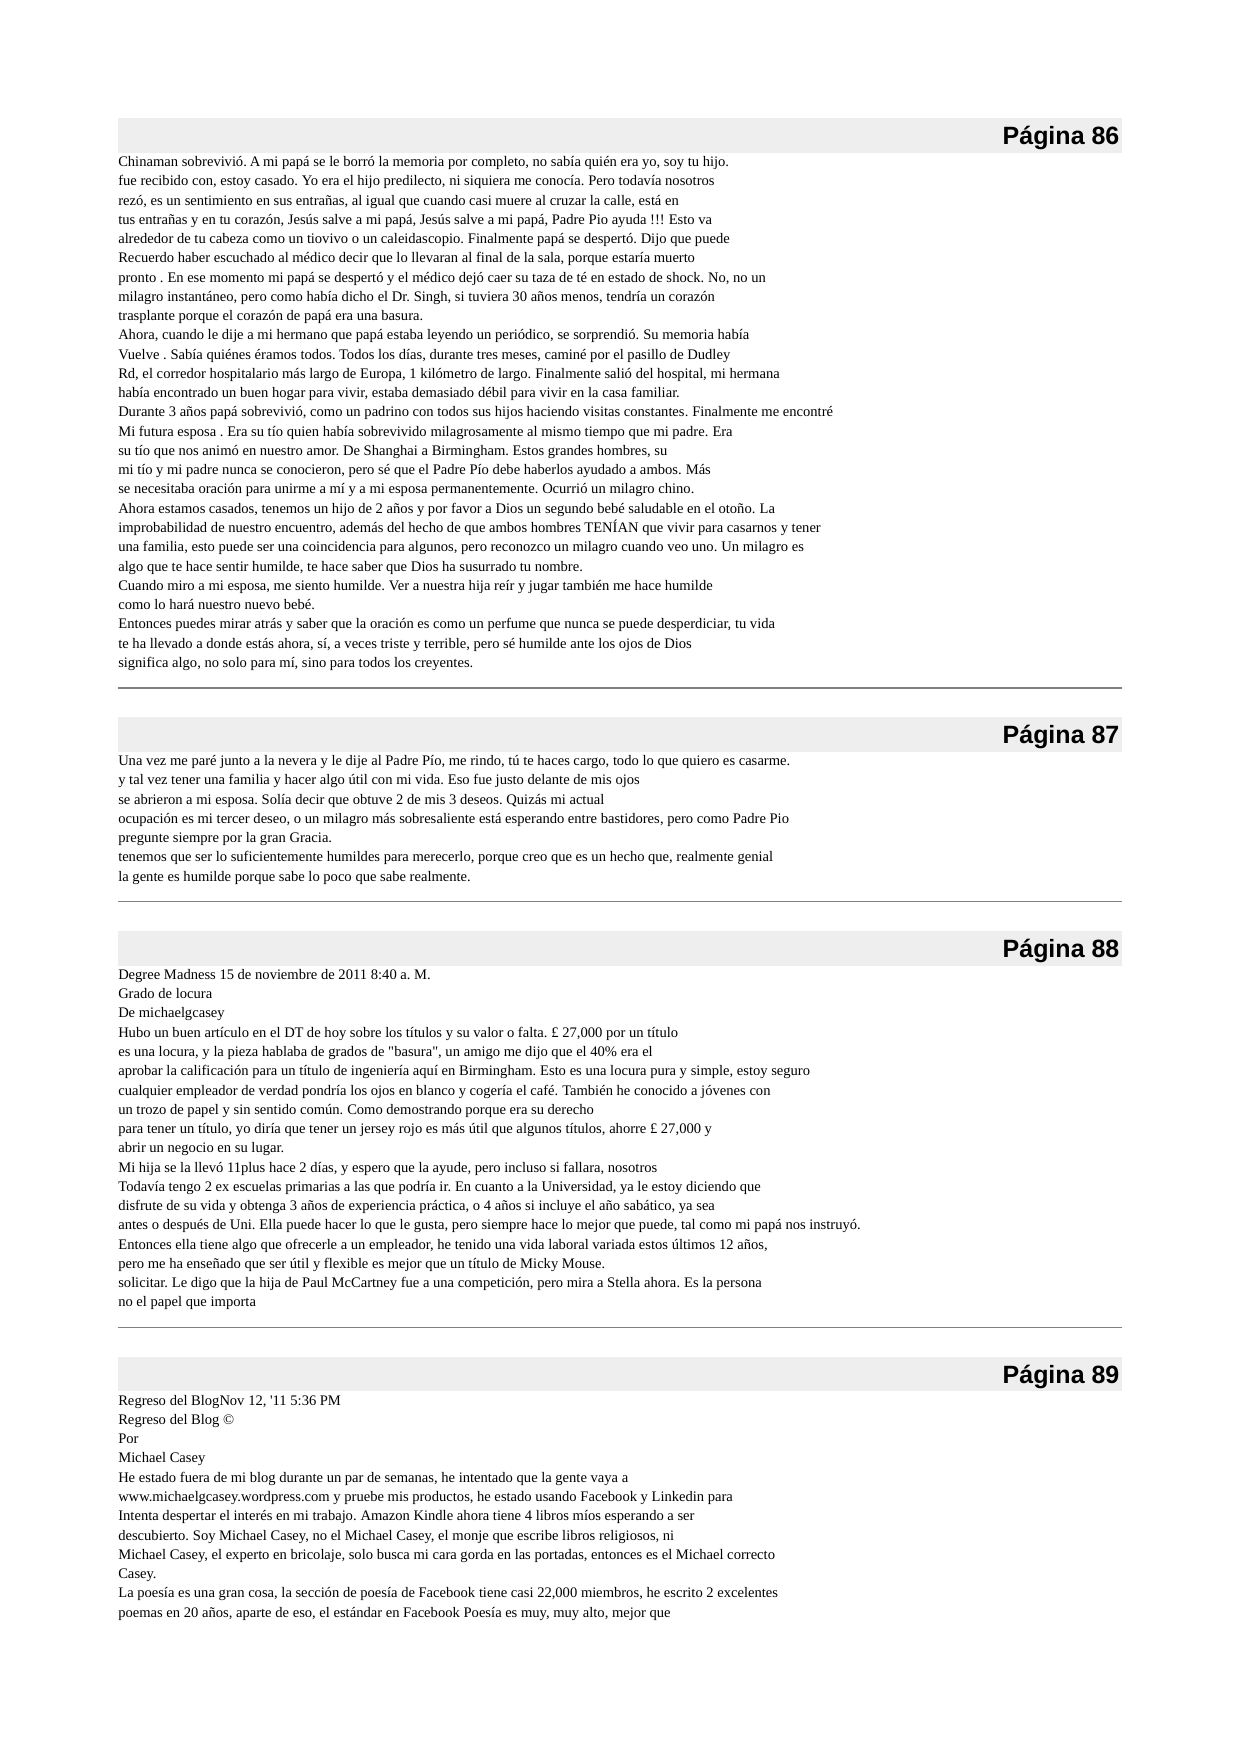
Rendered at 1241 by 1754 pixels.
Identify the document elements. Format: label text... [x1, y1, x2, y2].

text milagro instantáneo, pero como había dicho el Dr. Singh, si tuviera 30 años menos, tendría un corazón [118, 288, 1122, 304]
text Casey. [118, 1565, 1122, 1582]
text pronto . En ese momento mi papá se despertó y el médico dejó caer su taza de té en estado de shock. No, no un [118, 268, 1122, 285]
text Entonces ella tiene algo que ofrecerle a un empleador, he tenido una vida laboral variada estos últimos 12 años, [118, 1235, 1122, 1252]
text cualquier empleador de verdad pondría los ojos en blanco y cogería el café. También he conocido a jóvenes con [118, 1081, 1122, 1098]
text He estado fuera de mi blog durante un par de semanas, he intentado que la gente vaya a [118, 1468, 1122, 1485]
text abrir un negocio en su lugar. [118, 1139, 1122, 1156]
text Regreso del BlogNov 12, '11 5:36 PM [118, 1391, 1122, 1408]
text Una vez me paré junto a la nevera y le dije al Padre Pío, me rindo, tú te haces cargo, todo lo que quiero es casarme. [118, 752, 1122, 769]
text disfrute de su vida y obtenga 3 años de experiencia práctica, o 4 años si incluye el año sabático, ya sea [118, 1197, 1122, 1214]
text había encontrado un buen hogar para vivir, estaba demasiado débil para vivir en la casa familiar. [118, 384, 1122, 401]
text pero me ha enseñado que ser útil y flexible es mejor que un título de Micky Mouse. [118, 1255, 1122, 1271]
text www.michaelgcasey.wordpress.com y pruebe mis productos, he estado usando Facebook y Linkedin para [118, 1488, 1122, 1504]
text Vuelve . Sabía quiénes éramos todos. Todos los días, durante tres meses, caminé por el pasillo de Dudley [118, 345, 1122, 362]
text para tener un título, yo diría que tener un jersey rojo es más útil que algunos títulos, ahorre £ 27,000 y [118, 1120, 1122, 1137]
text Michael Casey, el experto en bricolaje, solo busca mi cara gorda en las portadas, entonces es el Michael correcto [118, 1546, 1122, 1562]
text es una locura, y la pieza hablaba de grados de "basura", un amigo me dijo que el 40% era el [118, 1043, 1122, 1059]
text Chinaman sobrevivió. A mi papá se le borró la memoria por completo, no sabía quién era yo, soy tu hijo. [118, 153, 1122, 169]
text Hubo un buen artículo en el DT de hoy sobre los títulos y su valor o falta. £ 27,000 por un título [118, 1023, 1122, 1040]
text Grado de locura [118, 985, 1122, 1002]
text Michael Casey [118, 1449, 1122, 1466]
text Rd, el corredor hospitalario más largo de Europa, 1 kilómetro de largo. Finalmente salió del hospital, mi hermana [118, 365, 1122, 381]
text te ha llevado a donde estás ahora, sí, a veces triste y terrible, pero sé humilde ante los ojos de Dios [118, 634, 1122, 651]
text Recuerdo haber escuchado al médico decir que lo llevaran al final de la sala, porque estaría muerto [118, 249, 1122, 266]
text su tío que nos animó en nuestro amor. De Shanghai a Birmingham. Estos grandes hombres, su [118, 442, 1122, 458]
text aprobar la calificación para un título de ingeniería aquí en Birmingham. Esto es una locura pura y simple, estoy seguro [118, 1062, 1122, 1079]
text y tal vez tener una familia y hacer algo útil con mi vida. Eso fue justo delante de mis ojos [118, 771, 1122, 788]
text improbabilidad de nuestro encuentro, además del hecho de que ambos hombres TENÍAN que vivir para casarnos y tener [118, 519, 1122, 536]
text Todavía tengo 2 ex escuelas primarias a las que podría ir. En cuanto a la Universidad, ya le estoy diciendo que [118, 1178, 1122, 1194]
text alrededor de tu cabeza como un tiovivo o un caleidascopio. Finalmente papá se despertó. Dijo que puede [118, 230, 1122, 247]
text Mi hija se la llevó 11plus hace 2 días, y espero que la ayude, pero incluso si fallara, nosotros [118, 1158, 1122, 1175]
text Ahora, cuando le dije a mi hermano que papá estaba leyendo un periódico, se sorprendió. Su memoria había [118, 326, 1122, 343]
text De michaelgcasey [118, 1004, 1122, 1021]
table_header Página 87 [118, 717, 1122, 752]
text como lo hará nuestro nuevo bebé. [118, 596, 1122, 613]
text tenemos que ser lo suficientemente humildes para merecerlo, porque creo que es un hecho que, realmente genial [118, 848, 1122, 865]
text poemas en 20 años, aparte de eso, el estándar en Facebook Poesía es muy, muy alto, mejor que [118, 1603, 1122, 1620]
text mi tío y mi padre nunca se conocieron, pero sé que el Padre Pío debe haberlos ayudado a ambos. Más [118, 461, 1122, 478]
text Cuando miro a mi esposa, me siento humilde. Ver a nuestra hija reír y jugar también me hace humilde [118, 577, 1122, 593]
text ocupación es mi tercer deseo, o un milagro más sobresaliente está esperando entre bastidores, pero como Padre Pio [118, 810, 1122, 826]
text Degree Madness 15 de noviembre de 2011 8:40 a. M. [118, 966, 1122, 982]
text La poesía es una gran cosa, la sección de poesía de Facebook tiene casi 22,000 miembros, he escrito 2 excelentes [118, 1584, 1122, 1601]
text antes o después de Uni. Ella puede hacer lo que le gusta, pero siempre hace lo mejor que puede, tal como mi papá nos instruyó. [118, 1216, 1122, 1233]
text Por [118, 1430, 1122, 1447]
text trasplante porque el corazón de papá era una basura. [118, 307, 1122, 324]
text descubierto. Soy Michael Casey, no el Michael Casey, el monje que escribe libros religiosos, ni [118, 1526, 1122, 1543]
text Ahora estamos casados, tenemos un hijo de 2 años y por favor a Dios un segundo bebé saludable en el otoño. La [118, 499, 1122, 516]
table_header Página 86 [118, 118, 1122, 153]
text se necesitaba oración para unirme a mí y a mi esposa permanentemente. Ocurrió un milagro chino. [118, 480, 1122, 497]
text algo que te hace sentir humilde, te hace saber que Dios ha susurrado tu nombre. [118, 557, 1122, 574]
table_header Página 88 [118, 931, 1122, 966]
text Mi futura esposa . Era su tío quien había sobrevivido milagrosamente al mismo tiempo que mi padre. Era [118, 422, 1122, 439]
text significa algo, no solo para mí, sino para todos los creyentes. [118, 654, 1122, 671]
text Durante 3 años papá sobrevivió, como un padrino con todos sus hijos haciendo visitas constantes. Finalmente me encontré [118, 403, 1122, 420]
text Entonces puedes mirar atrás y saber que la oración es como un perfume que nunca se puede desperdiciar, tu vida [118, 615, 1122, 632]
text pregunte siempre por la gran Gracia. [118, 829, 1122, 846]
table_header Página 89 [118, 1357, 1122, 1391]
text una familia, esto puede ser una coincidencia para algunos, pero reconozco un milagro cuando veo uno. Un milagro es [118, 538, 1122, 555]
text la gente es humilde porque sabe lo poco que sabe realmente. [118, 867, 1122, 884]
text Intenta despertar el interés en mi trabajo. Amazon Kindle ahora tiene 4 libros míos esperando a ser [118, 1507, 1122, 1524]
text rezó, es un sentimiento en sus entrañas, al igual que cuando casi muere al cruzar la calle, está en [118, 191, 1122, 208]
text fue recibido con, estoy casado. Yo era el hijo predilecto, ni siquiera me conocía. Pero todavía nosotros [118, 172, 1122, 189]
text no el papel que importa [118, 1293, 1122, 1310]
text tus entrañas y en tu corazón, Jesús salve a mi papá, Jesús salve a mi papá, Padre Pio ayuda !!! Esto va [118, 211, 1122, 227]
text un trozo de papel y sin sentido común. Como demostrando porque era su derecho [118, 1101, 1122, 1117]
text Regreso del Blog © [118, 1411, 1122, 1427]
text solicitar. Le digo que la hija de Paul McCartney fue a una competición, pero mira a Stella ahora. Es la persona [118, 1274, 1122, 1291]
text se abrieron a mi esposa. Solía ​​decir que obtuve 2 de mis 3 deseos. Quizás mi actual [118, 790, 1122, 807]
